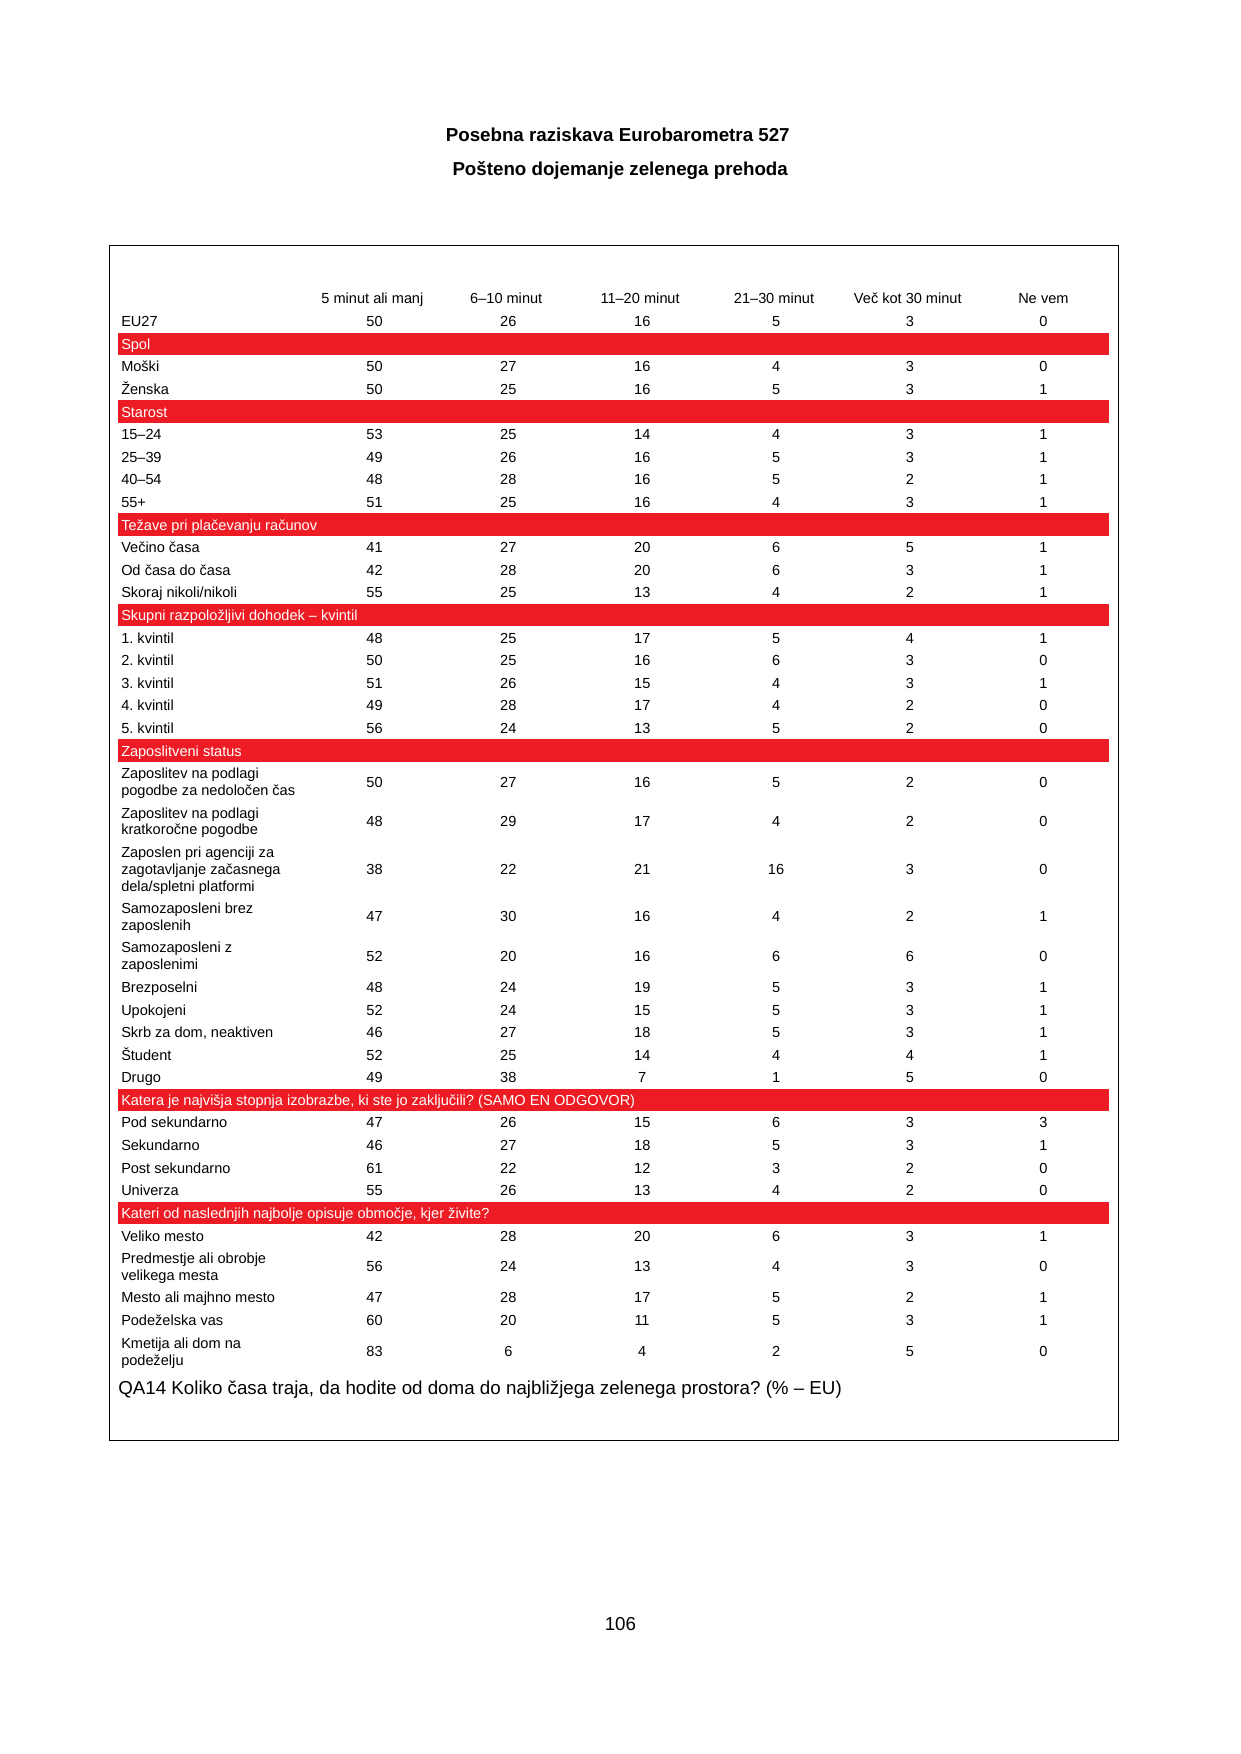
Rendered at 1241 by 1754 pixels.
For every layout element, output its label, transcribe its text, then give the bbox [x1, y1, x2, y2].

table_cell 4 [709, 423, 843, 446]
table_cell [843, 739, 977, 762]
table_cell [843, 513, 977, 536]
table_cell 1 [977, 1224, 1109, 1247]
table_cell 1 [977, 897, 1109, 936]
table_cell 46 [307, 1134, 441, 1156]
table_cell 17 [575, 626, 709, 649]
table_cell 4. kvintil [118, 694, 307, 717]
table_cell 42 [307, 559, 441, 581]
table_cell 14 [575, 423, 709, 446]
table_cell 6 [843, 936, 977, 976]
table_cell [709, 513, 843, 536]
table_cell 60 [307, 1309, 441, 1331]
table_cell 4 [575, 1331, 709, 1371]
table_cell 13 [575, 717, 709, 739]
table_cell 6 [709, 1224, 843, 1247]
table_cell 26 [441, 672, 575, 694]
table_cell 4 [843, 626, 977, 649]
table_cell 6 [709, 559, 843, 581]
table_cell 52 [307, 1044, 441, 1066]
table_cell 0 [977, 936, 1109, 976]
table_cell 7 [575, 1066, 709, 1089]
table_cell 2 [843, 1179, 977, 1202]
table_cell Podeželska vas [118, 1309, 307, 1331]
table_cell 0 [977, 1156, 1109, 1179]
table_cell 47 [307, 1111, 441, 1134]
table_cell 24 [441, 998, 575, 1021]
table_cell 24 [441, 1247, 575, 1286]
table_cell 24 [441, 717, 575, 739]
table_header [118, 287, 307, 310]
table_cell [977, 1089, 1109, 1111]
table_cell 0 [977, 649, 1109, 672]
table_cell 42 [307, 1224, 441, 1247]
table_cell [575, 400, 709, 423]
table_cell 17 [575, 694, 709, 717]
table_cell 27 [441, 536, 575, 558]
table_cell 52 [307, 936, 441, 976]
table_cell 27 [441, 1021, 575, 1043]
table_cell 1 [977, 976, 1109, 998]
table_cell 16 [575, 897, 709, 936]
table_cell 4 [709, 1044, 843, 1066]
table_cell 5 [709, 976, 843, 998]
table_cell 0 [977, 355, 1109, 378]
table_cell Samozaposleni brez zaposlenih [118, 897, 307, 936]
table_cell 25 [441, 581, 575, 604]
table_cell 3 [843, 1134, 977, 1156]
table_cell 4 [709, 491, 843, 513]
table_cell 1 [977, 672, 1109, 694]
table_cell 0 [977, 801, 1109, 841]
table_cell 16 [575, 649, 709, 672]
table_cell 6 [709, 536, 843, 558]
table_cell [843, 1089, 977, 1111]
table_cell 2 [843, 762, 977, 801]
table_cell 1 [977, 491, 1109, 513]
table_cell 25 [441, 491, 575, 513]
table_cell 48 [307, 626, 441, 649]
table_header Ne vem [977, 287, 1109, 310]
table_cell 12 [575, 1156, 709, 1179]
table_cell 5 [843, 1066, 977, 1089]
table_cell Večino časa [118, 536, 307, 558]
table_cell [709, 604, 843, 626]
table_cell 2 [709, 1331, 843, 1371]
table_cell Zaposlitev na podlagi pogodbe za nedoločen čas [118, 762, 307, 801]
table_cell 83 [307, 1331, 441, 1371]
table_cell 55+ [118, 491, 307, 513]
table_cell [843, 604, 977, 626]
table_cell 3 [843, 1111, 977, 1134]
table_cell 16 [575, 936, 709, 976]
table_cell 0 [977, 717, 1109, 739]
table_cell Drugo [118, 1066, 307, 1089]
table_cell [843, 1202, 977, 1224]
table_cell 13 [575, 1179, 709, 1202]
table_cell 2. kvintil [118, 649, 307, 672]
table_cell [843, 400, 977, 423]
table_cell 1 [977, 1286, 1109, 1309]
table_cell Katera je najvišja stopnja izobrazbe, ki ste jo zaključili? (SAMO EN ODGOVOR) [118, 1089, 709, 1111]
table_cell 1 [977, 378, 1109, 400]
table_cell [843, 333, 977, 355]
table_cell 41 [307, 536, 441, 558]
table_cell Študent [118, 1044, 307, 1066]
table_cell 20 [441, 936, 575, 976]
table_cell Brezposelni [118, 976, 307, 998]
table_cell 1 [977, 446, 1109, 468]
table_cell 1 [709, 1066, 843, 1089]
table_cell 50 [307, 649, 441, 672]
table_cell 13 [575, 581, 709, 604]
table_cell 3. kvintil [118, 672, 307, 694]
table_cell 6 [709, 936, 843, 976]
table_cell 4 [843, 1044, 977, 1066]
table_cell 4 [709, 694, 843, 717]
table_cell 5 [709, 468, 843, 491]
table_cell 18 [575, 1134, 709, 1156]
table_cell 0 [977, 841, 1109, 897]
table_cell 16 [709, 841, 843, 897]
table_cell Predmestje ali obrobje velikega mesta [118, 1247, 307, 1286]
table_cell 3 [843, 423, 977, 446]
table_cell 3 [843, 649, 977, 672]
table_cell 1 [977, 468, 1109, 491]
table_header 21–30 minut [709, 287, 843, 310]
table_cell 0 [977, 1179, 1109, 1202]
table_cell Mesto ali majhno mesto [118, 1286, 307, 1309]
table_cell [709, 739, 843, 762]
table_cell Veliko mesto [118, 1224, 307, 1247]
table_cell 1 [977, 559, 1109, 581]
table_cell 19 [575, 976, 709, 998]
table_cell Zaposlen pri agenciji za zagotavljanje začasnega dela/spletni platformi [118, 841, 307, 897]
table_cell 17 [575, 1286, 709, 1309]
table_cell 3 [977, 1111, 1109, 1134]
table_cell Od časa do časa [118, 559, 307, 581]
table_cell 3 [843, 841, 977, 897]
table_cell 5 [709, 717, 843, 739]
table_cell 20 [575, 1224, 709, 1247]
table_cell 15 [575, 672, 709, 694]
table_cell Sekundarno [118, 1134, 307, 1156]
table_cell 20 [575, 559, 709, 581]
table_cell 6 [709, 1111, 843, 1134]
table_cell 15–24 [118, 423, 307, 446]
table_cell Univerza [118, 1179, 307, 1202]
table_cell 0 [977, 694, 1109, 717]
table_cell [977, 400, 1109, 423]
table_cell Težave pri plačevanju računov [118, 513, 709, 536]
table_cell 5. kvintil [118, 717, 307, 739]
table_cell 25–39 [118, 446, 307, 468]
table_cell 46 [307, 1021, 441, 1043]
table_cell 3 [843, 355, 977, 378]
table_cell [709, 400, 843, 423]
table_cell 0 [977, 1066, 1109, 1089]
table_cell 6 [441, 1331, 575, 1371]
table_cell 47 [307, 897, 441, 936]
table_cell 1 [977, 1309, 1109, 1331]
table_cell 48 [307, 468, 441, 491]
table_cell 16 [575, 491, 709, 513]
table_cell 28 [441, 559, 575, 581]
table_cell 18 [575, 1021, 709, 1043]
table_cell 16 [575, 378, 709, 400]
table_cell 49 [307, 694, 441, 717]
table_cell Skoraj nikoli/nikoli [118, 581, 307, 604]
table_cell 2 [843, 1156, 977, 1179]
table_cell 5 [709, 378, 843, 400]
table_cell 27 [441, 1134, 575, 1156]
table_cell 16 [575, 468, 709, 491]
table_cell 20 [575, 536, 709, 558]
table_cell 61 [307, 1156, 441, 1179]
table_cell 4 [709, 801, 843, 841]
table_cell Kmetija ali dom na podeželju [118, 1331, 307, 1371]
table_cell Upokojeni [118, 998, 307, 1021]
table_cell 5 [709, 762, 843, 801]
table_cell Zaposlitveni status [118, 739, 709, 762]
table_cell 16 [575, 762, 709, 801]
table_cell 4 [709, 355, 843, 378]
table_cell Kateri od naslednjih najbolje opisuje območje, kjer živite? [118, 1202, 709, 1224]
table_cell 51 [307, 672, 441, 694]
table_cell 3 [843, 976, 977, 998]
table_cell 25 [441, 1044, 575, 1066]
table_cell 38 [441, 1066, 575, 1089]
table_cell 55 [307, 581, 441, 604]
table_cell [709, 1202, 843, 1224]
table_cell 49 [307, 1066, 441, 1089]
table_cell 5 [709, 1021, 843, 1043]
table_cell 22 [441, 1156, 575, 1179]
table_cell 3 [843, 1021, 977, 1043]
table_cell 50 [307, 378, 441, 400]
table_cell 1 [977, 998, 1109, 1021]
table_cell [977, 333, 1109, 355]
table_cell 5 [709, 446, 843, 468]
table_cell Starost [118, 400, 307, 423]
table_cell 5 [709, 998, 843, 1021]
table_cell 0 [977, 1331, 1109, 1371]
table_cell 4 [709, 672, 843, 694]
table_cell 1 [977, 536, 1109, 558]
table_cell 0 [977, 1247, 1109, 1286]
table_cell 3 [843, 491, 977, 513]
table_cell [977, 604, 1109, 626]
table_cell Ženska [118, 378, 307, 400]
table_cell 3 [843, 1247, 977, 1286]
table_cell Zaposlitev na podlagi kratkoročne pogodbe [118, 801, 307, 841]
table_cell 15 [575, 1111, 709, 1134]
table_cell 3 [843, 998, 977, 1021]
table_cell 29 [441, 801, 575, 841]
table_cell 28 [441, 694, 575, 717]
table_cell 13 [575, 1247, 709, 1286]
table_cell [709, 1089, 843, 1111]
table_cell 4 [709, 581, 843, 604]
table_cell 25 [441, 423, 575, 446]
table_cell 0 [977, 310, 1109, 332]
table_cell 20 [441, 1309, 575, 1331]
table_cell 3 [843, 672, 977, 694]
table_cell EU27 [118, 310, 307, 332]
table_cell 3 [843, 1309, 977, 1331]
table_cell 1 [977, 1134, 1109, 1156]
table_cell [977, 739, 1109, 762]
table_cell 2 [843, 468, 977, 491]
table_header 5 minut ali manj [307, 287, 441, 310]
table_cell 4 [709, 897, 843, 936]
table_cell 30 [441, 897, 575, 936]
table_cell 1 [977, 626, 1109, 649]
table_cell 1 [977, 423, 1109, 446]
table_cell 26 [441, 446, 575, 468]
table_cell 14 [575, 1044, 709, 1066]
table_cell [575, 333, 709, 355]
table_cell 24 [441, 976, 575, 998]
table_cell 25 [441, 626, 575, 649]
table_cell 26 [441, 1179, 575, 1202]
table_cell 5 [709, 1134, 843, 1156]
table_cell [307, 400, 441, 423]
table_cell [977, 1202, 1109, 1224]
table_cell 56 [307, 717, 441, 739]
table_cell 51 [307, 491, 441, 513]
table_cell 16 [575, 446, 709, 468]
table_cell 1. kvintil [118, 626, 307, 649]
table_cell [709, 333, 843, 355]
table_header 6–10 minut [441, 287, 575, 310]
table_cell 16 [575, 310, 709, 332]
table_cell 50 [307, 762, 441, 801]
table_cell 3 [843, 559, 977, 581]
table_cell 55 [307, 1179, 441, 1202]
table_cell Samozaposleni z zaposlenimi [118, 936, 307, 976]
table_cell 16 [575, 355, 709, 378]
table_header 11–20 minut [575, 287, 709, 310]
table_cell 17 [575, 801, 709, 841]
table_cell 3 [843, 378, 977, 400]
table_cell [441, 400, 575, 423]
table_cell 5 [709, 1309, 843, 1331]
table_cell 50 [307, 355, 441, 378]
table_cell 56 [307, 1247, 441, 1286]
table_cell [307, 333, 441, 355]
table_cell 5 [709, 626, 843, 649]
table_cell 4 [709, 1179, 843, 1202]
table_cell 40–54 [118, 468, 307, 491]
table_cell 28 [441, 1224, 575, 1247]
table_cell 1 [977, 1044, 1109, 1066]
table_cell 3 [843, 446, 977, 468]
table_cell 5 [843, 536, 977, 558]
table_cell 2 [843, 581, 977, 604]
table_cell Skrb za dom, neaktiven [118, 1021, 307, 1043]
table_header Več kot 30 minut [843, 287, 977, 310]
table_cell Skupni razpoložljivi dohodek – kvintil [118, 604, 709, 626]
table_cell 26 [441, 310, 575, 332]
table_cell 50 [307, 310, 441, 332]
table_cell 3 [843, 310, 977, 332]
table_cell 38 [307, 841, 441, 897]
table_cell 48 [307, 801, 441, 841]
table_cell 3 [709, 1156, 843, 1179]
table_cell 2 [843, 717, 977, 739]
table_cell 2 [843, 897, 977, 936]
table_cell 11 [575, 1309, 709, 1331]
table_cell 25 [441, 649, 575, 672]
table_cell 52 [307, 998, 441, 1021]
table_cell 53 [307, 423, 441, 446]
table_cell 6 [709, 649, 843, 672]
table_cell Pod sekundarno [118, 1111, 307, 1134]
table_cell Post sekundarno [118, 1156, 307, 1179]
text QA14 Koliko časa traja, da hodite od doma do najbližjega zelenega prostora? (% – EU) [118, 1377, 1109, 1398]
table_cell Moški [118, 355, 307, 378]
table_cell 28 [441, 468, 575, 491]
table_cell 5 [709, 310, 843, 332]
table_cell 2 [843, 1286, 977, 1309]
table_cell 48 [307, 976, 441, 998]
table_cell 4 [709, 1247, 843, 1286]
table_cell 25 [441, 378, 575, 400]
table_cell 5 [709, 1286, 843, 1309]
table_cell [977, 513, 1109, 536]
table_cell 22 [441, 841, 575, 897]
table_cell 28 [441, 1286, 575, 1309]
table_cell 15 [575, 998, 709, 1021]
table_cell [441, 333, 575, 355]
table_cell 21 [575, 841, 709, 897]
table_cell 49 [307, 446, 441, 468]
table_cell 1 [977, 1021, 1109, 1043]
table_cell 1 [977, 581, 1109, 604]
table_cell 5 [843, 1331, 977, 1371]
table_cell 27 [441, 762, 575, 801]
table_cell 0 [977, 762, 1109, 801]
table_cell 3 [843, 1224, 977, 1247]
table_cell 2 [843, 801, 977, 841]
table_cell 47 [307, 1286, 441, 1309]
table_cell 2 [843, 694, 977, 717]
table_cell 26 [441, 1111, 575, 1134]
table_cell Spol [118, 333, 307, 355]
table_cell 27 [441, 355, 575, 378]
